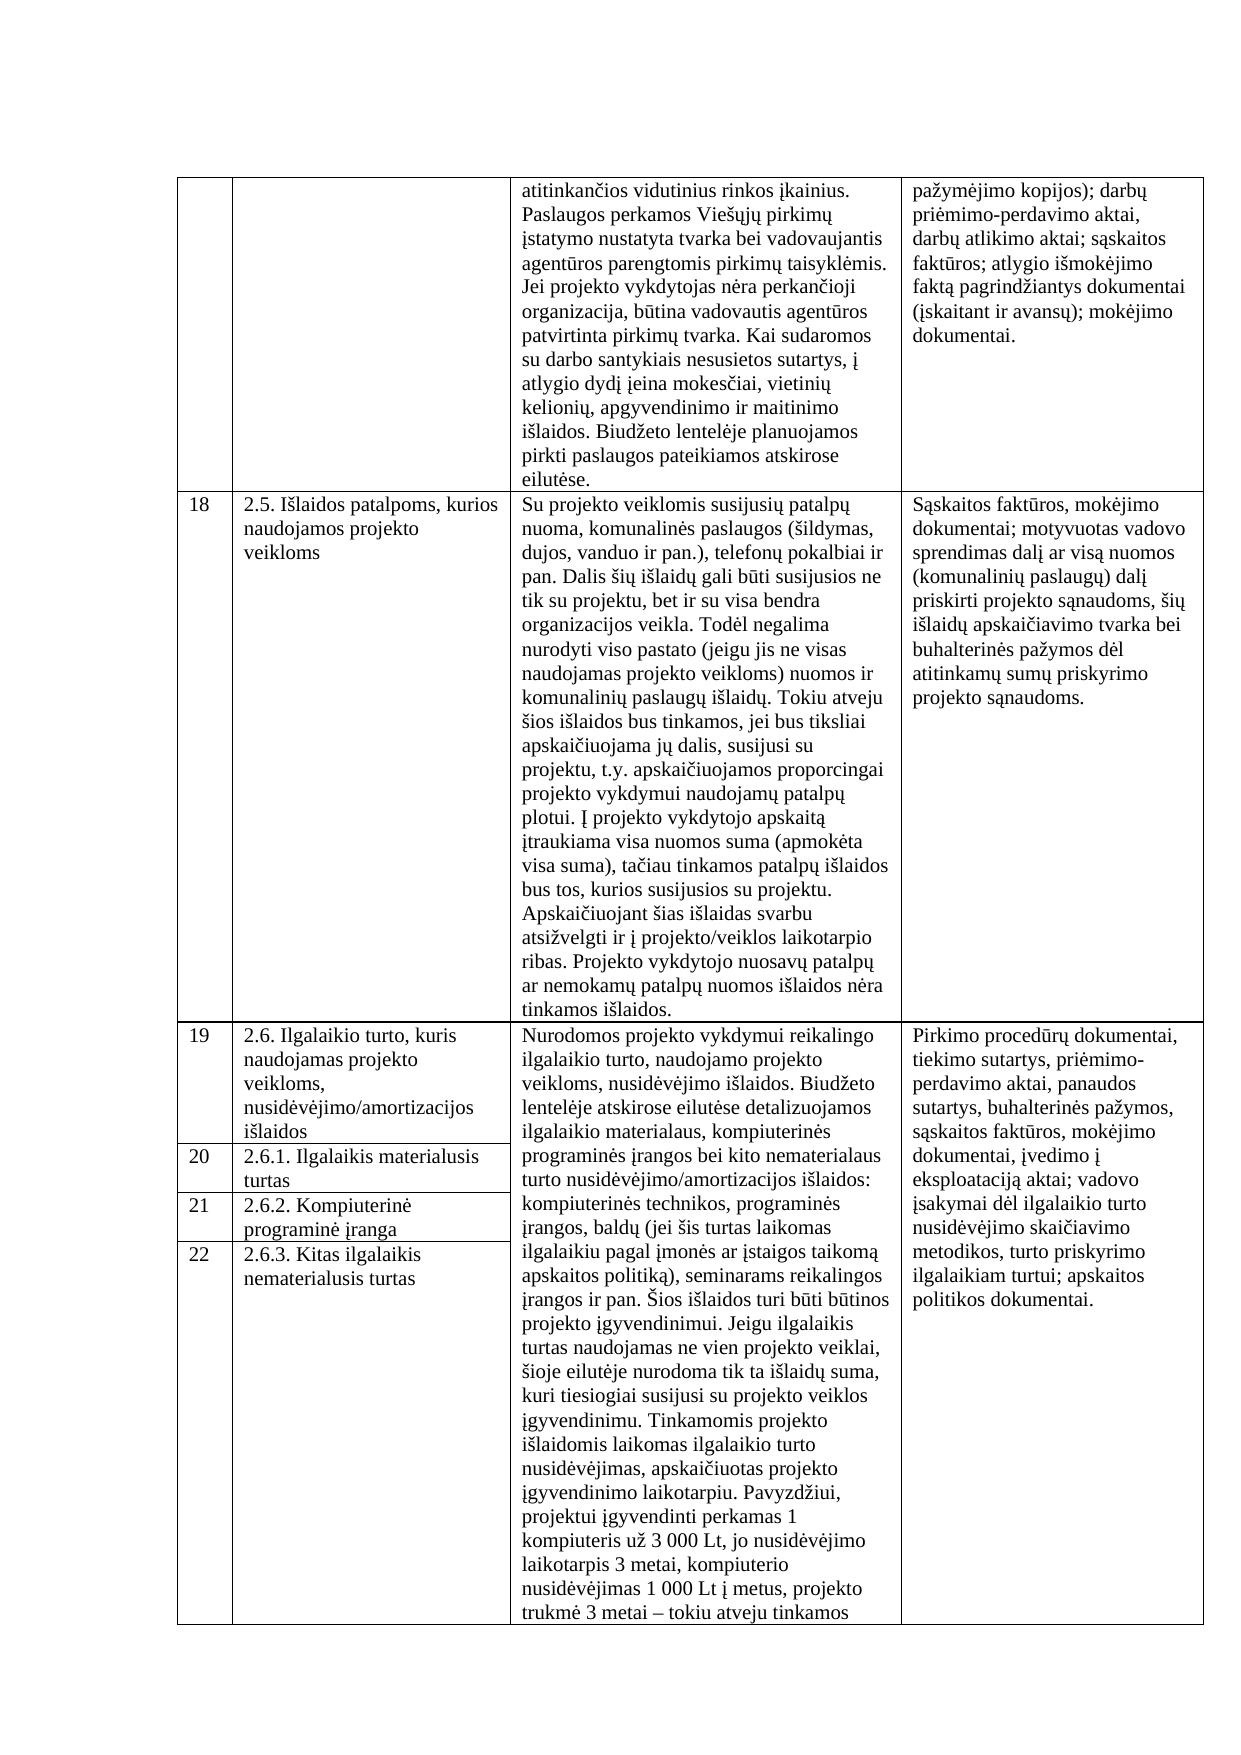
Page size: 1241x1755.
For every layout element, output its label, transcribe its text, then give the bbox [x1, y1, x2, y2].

table_cell 2.6. Ilgalaikio turto, kuris naudojamas projekto veikloms, nusidėvėjimo/amortizacijos išlaidos [233, 1023, 510, 1143]
table_cell Su projekto veiklomis susijusių patalpų nuoma, komunalinės paslaugos (šildymas, dujos, vanduo ir pan.), telefonų pokalbiai ir pan. Dalis šių išlaidų gali būti susijusios ne tik su projektu, bet ir su visa bendra organizacijos veikla. Todėl negalima nurodyti viso pastato (jeigu jis ne visas naudojamas projekto veikloms) nuomos ir komunalinių paslaugų išlaidų. Tokiu atveju šios išlaidos bus tinkamos, jei bus tiksliai apskaičiuojama jų dalis, susijusi su projektu, t.y. apskaičiuojamos proporcingai projekto vykdymui naudojamų patalpų plotui. Į projekto vykdytojo apskaitą įtraukiama visa nuomos suma (apmokėta visa suma), tačiau tinkamos patalpų išlaidos bus tos, kurios susijusios su projektu. Apskaičiuojant šias išlaidas svarbu atsižvelgti ir į projekto/veiklos laikotarpio ribas. Projekto vykdytojo nuosavų patalpų ar nemokamų patalpų nuomos išlaidos nėra tinkamos išlaidos. [511, 492, 901, 1021]
table_cell 2.6.2. Kompiuterinė programinė įranga [233, 1193, 510, 1241]
table_cell 2.6.1. Ilgalaikis materialusis turtas [233, 1144, 510, 1192]
table_cell atitinkančios vidutinius rinkos įkainius. Paslaugos perkamos Viešųjų pirkimų įstatymo nustatyta tvarka bei vadovaujantis agentūros parengtomis pirkimų taisyklėmis. Jei projekto vykdytojas nėra perkančioji organizacija, būtina vadovautis agentūros patvirtinta pirkimų tvarka. Kai sudaromos su darbo santykiais nesusietos sutartys, į atlygio dydį įeina mokesčiai, vietinių kelionių, apgyvendinimo ir maitinimo išlaidos. Biudžeto lentelėje planuojamos pirkti paslaugos pateikiamos atskirose eilutėse. [511, 178, 901, 491]
table_cell 2.5. Išlaidos patalpoms, kurios naudojamos projekto veikloms [233, 492, 510, 1021]
table_cell 19 [178, 1023, 232, 1143]
table_cell Sąskaitos faktūros, mokėjimo dokumentai; motyvuotas vadovo sprendimas dalį ar visą nuomos (komunalinių paslaugų) dalį priskirti projekto sąnaudoms, šių išlaidų apskaičiavimo tvarka bei buhalterinės pažymos dėl atitinkamų sumų priskyrimo projekto sąnaudoms. [902, 492, 1203, 1021]
table_cell 21 [178, 1193, 232, 1241]
table_cell Pirkimo procedūrų dokumentai, tiekimo sutartys, priėmimo-perdavimo aktai, panaudos sutartys, buhalterinės pažymos, sąskaitos faktūros, mokėjimo dokumentai, įvedimo į eksploataciją aktai; vadovo įsakymai dėl ilgalaikio turto nusidėvėjimo skaičiavimo metodikos, turto priskyrimo ilgalaikiam turtui; apskaitos politikos dokumentai. [902, 1023, 1203, 1624]
table_cell [233, 178, 510, 491]
table_cell 2.6.3. Kitas ilgalaikis nematerialusis turtas [233, 1242, 510, 1624]
table_cell [178, 178, 232, 491]
table_cell Nurodomos projekto vykdymui reikalingo ilgalaikio turto, naudojamo projekto veikloms, nusidėvėjimo išlaidos. Biudžeto lentelėje atskirose eilutėse detalizuojamos ilgalaikio materialaus, kompiuterinės programinės įrangos bei kito nematerialaus turto nusidėvėjimo/amortizacijos išlaidos: kompiuterinės technikos, programinės įrangos, baldų (jei šis turtas laikomas ilgalaikiu pagal įmonės ar įstaigos taikomą apskaitos politiką), seminarams reikalingos įrangos ir pan. Šios išlaidos turi būti būtinos projekto įgyvendinimui. Jeigu ilgalaikis turtas naudojamas ne vien projekto veiklai, šioje eilutėje nurodoma tik ta išlaidų suma, kuri tiesiogiai susijusi su projekto veiklos įgyvendinimu. Tinkamomis projekto išlaidomis laikomas ilgalaikio turto nusidėvėjimas, apskaičiuotas projekto įgyvendinimo laikotarpiu. Pavyzdžiui, projektui įgyvendinti perkamas 1 kompiuteris už 3 000 Lt, jo nusidėvėjimo laikotarpis 3 metai, kompiuterio nusidėvėjimas 1 000 Lt į metus, projekto trukmė 3 metai – tokiu atveju tinkamos [511, 1023, 901, 1624]
table_cell 18 [178, 492, 232, 1021]
table_cell pažymėjimo kopijos); darbų priėmimo-perdavimo aktai, darbų atlikimo aktai; sąskaitos faktūros; atlygio išmokėjimo faktą pagrindžiantys dokumentai (įskaitant ir avansų); mokėjimo dokumentai. [902, 178, 1203, 491]
table_cell 22 [178, 1242, 232, 1624]
table_cell 20 [178, 1144, 232, 1192]
